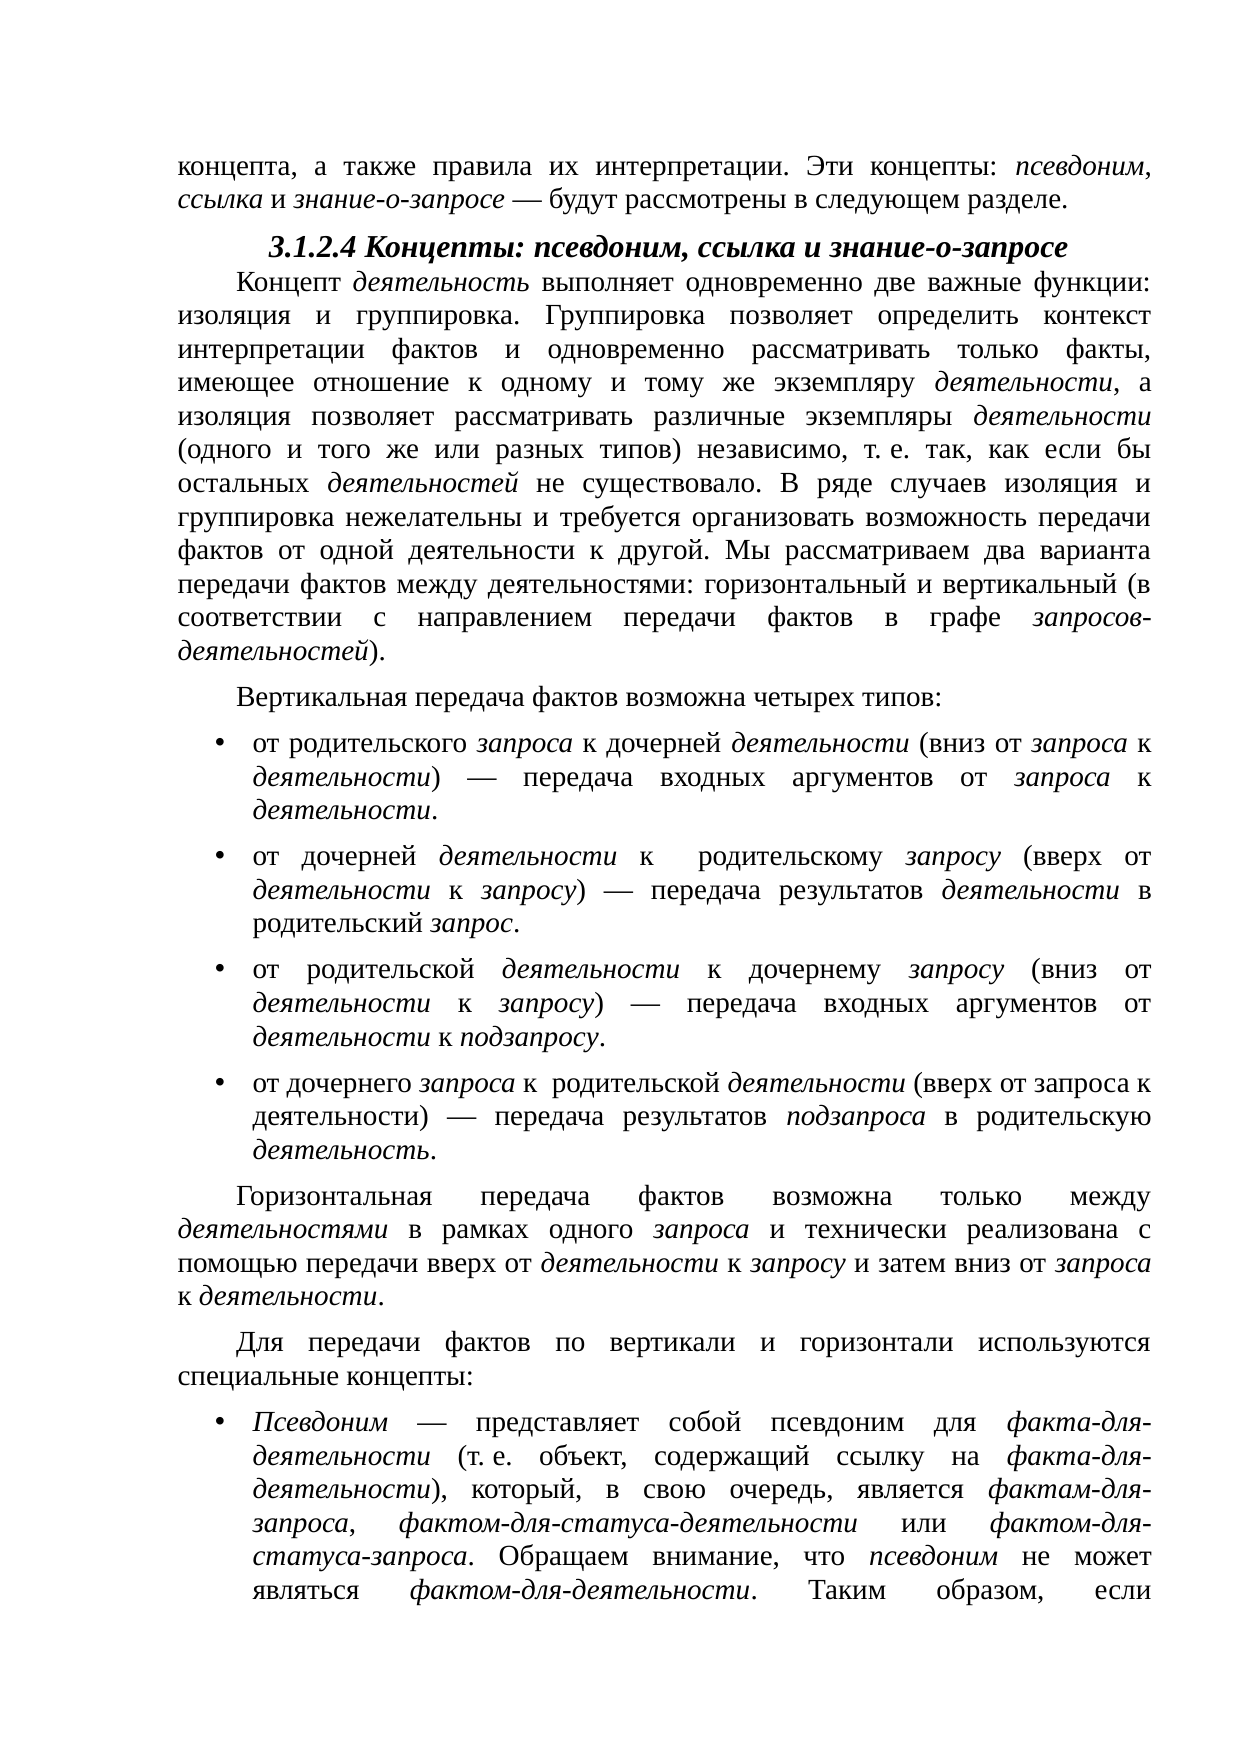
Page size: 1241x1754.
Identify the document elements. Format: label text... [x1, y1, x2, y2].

text Горизонтальная передача фактов возможна только между деятельностями в рамках одного запроса и технически реализована с помощью передачи вверх от деятельности к запросу и затем вниз от запроса к деятельности. [177, 1178, 1152, 1312]
list от родительской деятельности к дочернему запросу (вниз от деятельности к запросу) — передача входных аргументов от деятельности к подзапросу. [215, 951, 1152, 1052]
text Концепт деятельность выполняет одновременно две важные функции: изоляция и группировка. Группировка позволяет определить контекст интерпретации фактов и одновременно рассматривать только факты, имеющее отношение к одному и тому же экземпляру деятельности, а изоляция позволяет рассматривать различные экземпляры деятельности (одного и того же или разных типов) независимо, т. е. так, как если бы остальных деятельностей не существовало. В ряде случаев изоляция и группировка нежелательны и требуется организовать возможность передачи фактов от одной деятельности к другой. Мы рассматриваем два варианта передачи фактов между деятельностями: горизонтальный и вертикальный (в соответствии с направлением передачи фактов в графе запросов-деятельностей). [177, 264, 1152, 666]
list от дочернего запроса к родительской деятельности (вверх от запроса к деятельности) — передача результатов подзапроса в родительскую деятельность. [215, 1065, 1152, 1165]
list Псевдоним — представляет собой псевдоним для факта-для-деятельности (т. е. объект, содержащий ссылку на факта-для-деятельности), который, в свою очередь, является фактам-для-запроса, фактом-для-статуса-деятельности или фактом-для-статуса-запроса. Обращаем внимание, что псевдоним не может являться фактом-для-деятельности. Таким образом, если [215, 1404, 1152, 1606]
list от родительского запроса к дочерней деятельности (вниз от запроса к деятельности) — передача входных аргументов от запроса к деятельности. [215, 725, 1152, 826]
subtitle Концепты: псевдоним, ссылка и знание-о-запросе [177, 227, 1152, 264]
text концепта, а также правила их интерпретации. Эти концепты: псевдоним, ссылка и знание-о-запросе — будут рассмотрены в следующем разделе. [177, 148, 1152, 215]
list от дочерней деятельности к родительскому запросу (вверх от деятельности к запросу) — передача результатов деятельности в родительский запрос. [215, 838, 1152, 939]
text Для передачи фактов по вертикали и горизонтали используются специальные концепты: [177, 1324, 1152, 1392]
text Вертикальная передача фактов возможна четырех типов: [177, 679, 1152, 712]
